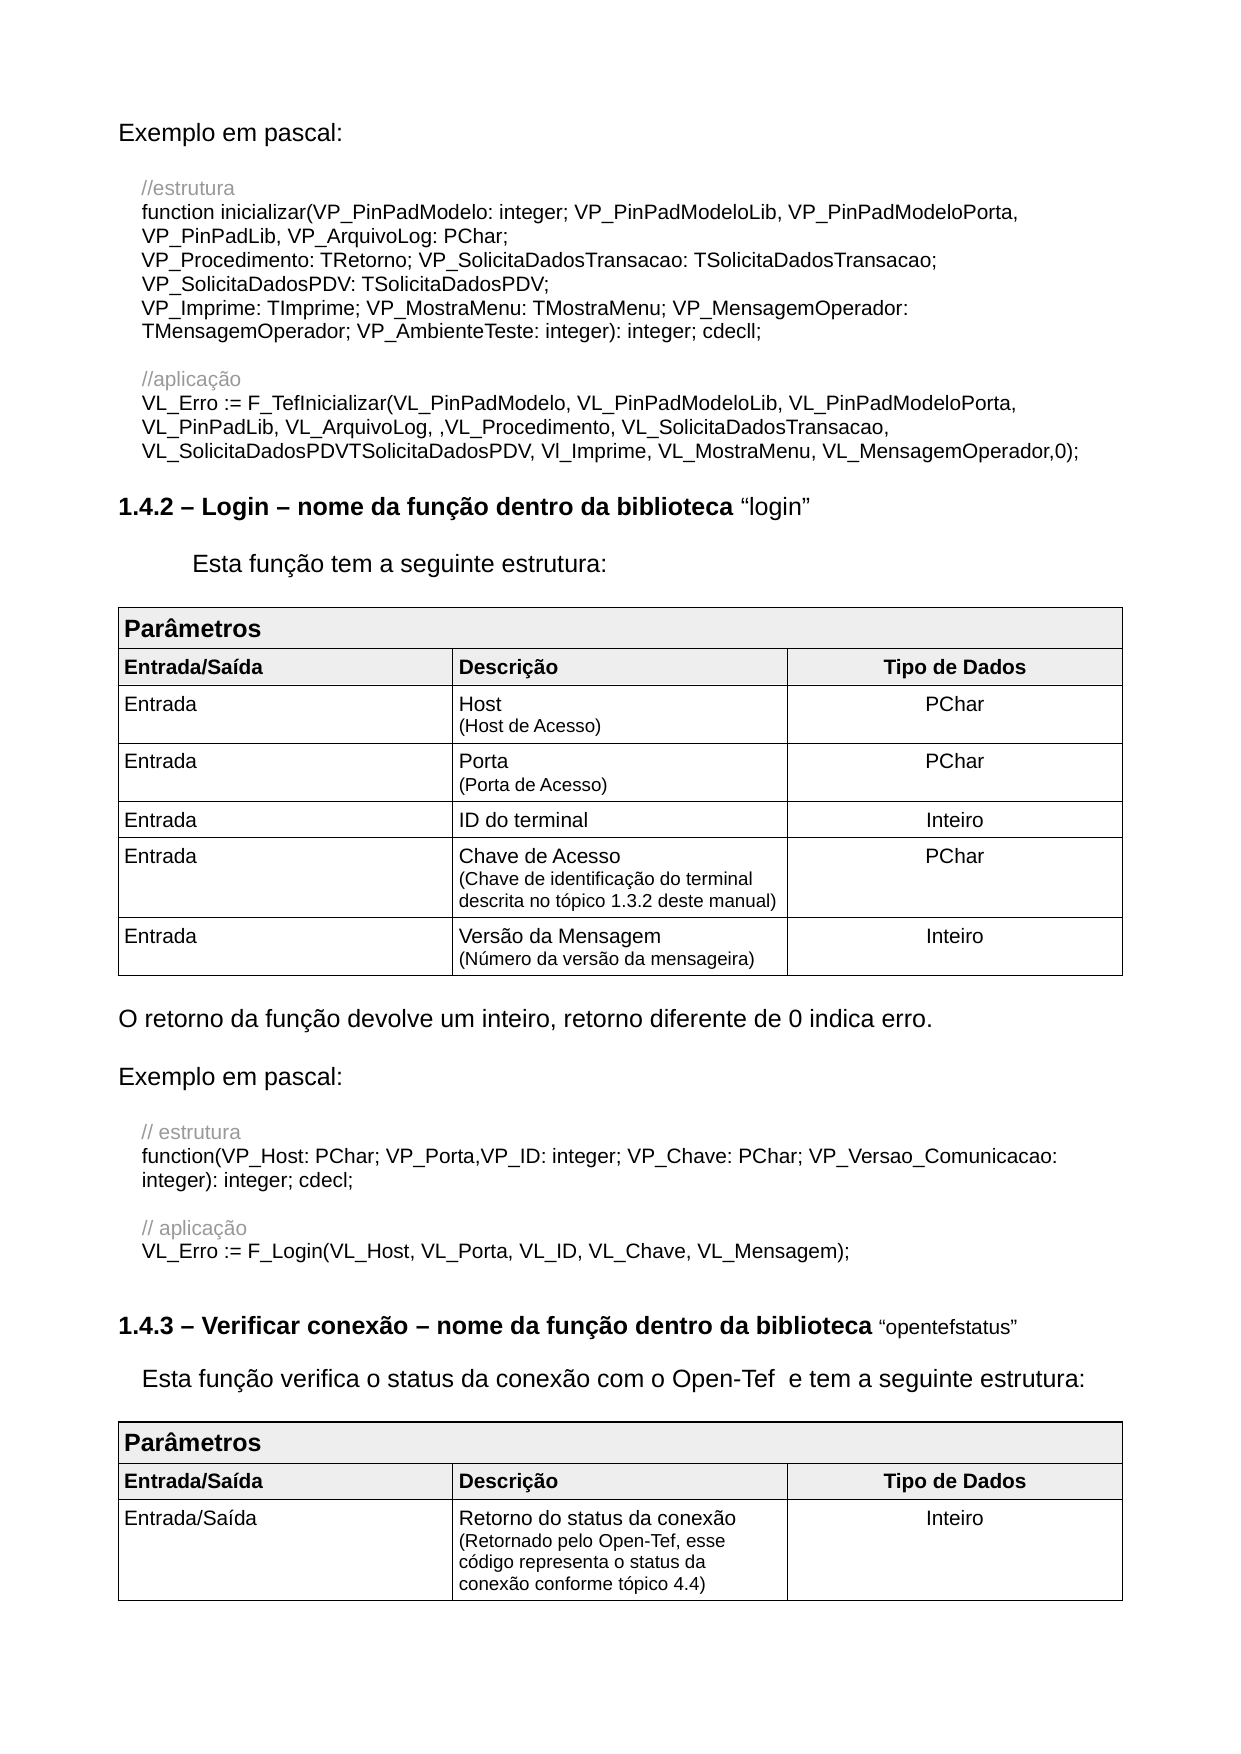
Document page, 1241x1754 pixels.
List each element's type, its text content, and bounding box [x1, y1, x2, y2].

text function inicializar(VP_PinPadModelo: integer; VP_PinPadModeloLib, VP_PinPadModeloPorta, VP_PinPadLib, VP_ArquivoLog: PChar; [118, 199, 1122, 247]
text Exemplo em pascal: [118, 118, 1122, 147]
table_cell Descrição [453, 1464, 787, 1499]
table_cell Entrada [119, 838, 452, 917]
text Esta função tem a seguinte estrutura: [118, 549, 1122, 578]
table_cell PChar [788, 838, 1122, 917]
table_cell Entrada [119, 918, 452, 975]
text Exemplo em pascal: [118, 1062, 1122, 1091]
table_cell Entrada [119, 744, 452, 801]
table_header Parâmetros [119, 608, 1122, 648]
table_cell Tipo de Dados [788, 1464, 1122, 1499]
table_cell Entrada/Saída [119, 1500, 452, 1600]
table_cell Descrição [453, 649, 787, 684]
table_cell PChar [788, 686, 1122, 743]
text VP_Imprime: TImprime; VP_MostraMenu: TMostraMenu; VP_MensagemOperador: TMensagemOperador; VP_AmbienteTeste: integer): integer; cdecll; [118, 295, 1122, 343]
text //estrutura [118, 176, 1122, 199]
table_cell Entrada/Saída [119, 649, 452, 684]
text O retorno da função devolve um inteiro, retorno diferente de 0 indica erro. [118, 1004, 1122, 1033]
table_cell Chave de Acesso (Chave de identificação do terminal descrita no tópico 1.3.2 deste manual) [453, 838, 787, 917]
table_cell Tipo de Dados [788, 649, 1122, 684]
table_cell Retorno do status da conexão (Retornado pelo Open-Tef, esse código representa o status da conexão conforme tópico 4.4) [453, 1500, 787, 1600]
table_cell Inteiro [788, 918, 1122, 975]
table_cell Entrada [119, 686, 452, 743]
table_cell Versão da Mensagem (Número da versão da mensageira) [453, 918, 787, 975]
text Esta função verifica o status da conexão com o Open-Tef e tem a seguinte estrutura: [118, 1364, 1122, 1393]
table_cell Entrada/Saída [119, 1464, 452, 1499]
table_cell Inteiro [788, 1500, 1122, 1600]
text // estrutura [118, 1119, 1122, 1143]
table_cell Host (Host de Acesso) [453, 686, 787, 743]
text VL_Erro := F_TefInicializar(VL_PinPadModelo, VL_PinPadModeloLib, VL_PinPadModeloPorta, VL_PinPadLib, VL_ArquivoLog, ,VL_Procedimento, VL_SolicitaDadosTransacao, VL_SolicitaDadosPDVTSolicitaDadosPDV, Vl_Imprime, VL_MostraMenu, VL_MensagemOperador,0); [118, 391, 1122, 463]
text //aplicação [118, 367, 1122, 391]
table_cell Porta (Porta de Acesso) [453, 744, 787, 801]
table_cell Inteiro [788, 802, 1122, 837]
table_cell PChar [788, 744, 1122, 801]
text 1.4.3 – Verificar conexão – nome da função dentro da biblioteca “opentefstatus” [118, 1311, 1122, 1340]
text // aplicação [118, 1215, 1122, 1239]
table_cell Entrada [119, 802, 452, 837]
text VP_Procedimento: TRetorno; VP_SolicitaDadosTransacao: TSolicitaDadosTransacao; VP_SolicitaDadosPDV: TSolicitaDadosPDV; [118, 247, 1122, 295]
table_cell ID do terminal [453, 802, 787, 837]
text function(VP_Host: PChar; VP_Porta,VP_ID: integer; VP_Chave: PChar; VP_Versao_Comunicacao: integer): integer; cdecl; [118, 1143, 1122, 1191]
table_header Parâmetros [119, 1423, 1122, 1463]
text 1.4.2 – Login – nome da função dentro da biblioteca “login” [118, 492, 1122, 521]
text VL_Erro := F_Login(VL_Host, VL_Porta, VL_ID, VL_Chave, VL_Mensagem); [118, 1239, 1122, 1263]
